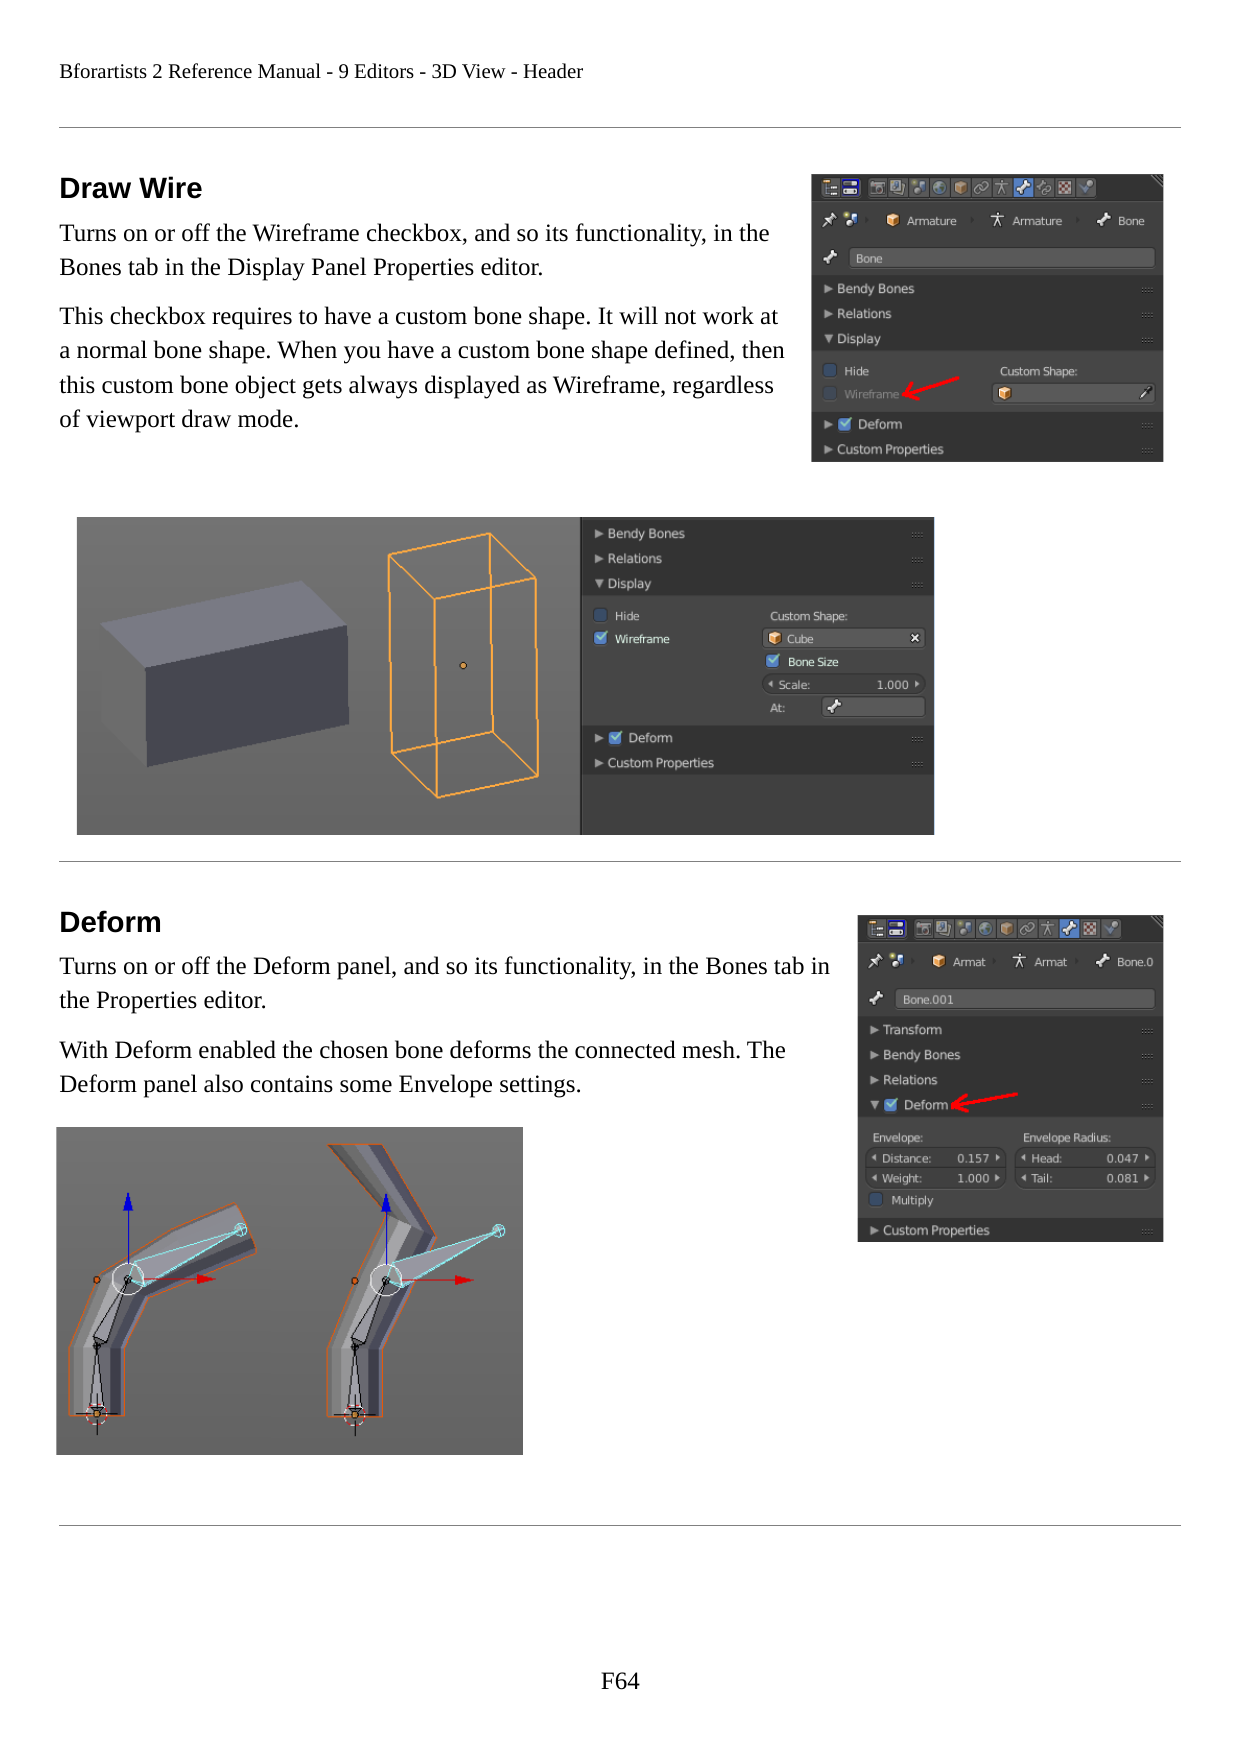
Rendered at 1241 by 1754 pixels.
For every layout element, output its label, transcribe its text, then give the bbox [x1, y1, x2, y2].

picture [56, 1127, 523, 1455]
text Turns on or off the Deform panel, and so its functionality, in the Bones tab in the Properties editor. [59, 951, 857, 1014]
text With Deform enabled the chosen bone deforms the connected mesh. The Deform panel also contains some Envelope settings. [59, 1035, 857, 1098]
picture [76, 517, 935, 835]
subtitle Draw Wire [59, 171, 1181, 205]
subtitle Deform [59, 905, 1181, 939]
picture [857, 915, 1164, 1242]
text Turns on or off the Wireframe checkbox, and so its functionality, in the Bones tab in the Display Panel Properties editor. [59, 218, 811, 281]
text This checkbox requires to have a custom bone shape. It will not work at a normal bone shape. When you have a custom bone shape defined, then this custom bone object gets always displayed as Wireframe, regardless of viewport draw mode. [59, 301, 811, 433]
picture [811, 174, 1164, 462]
